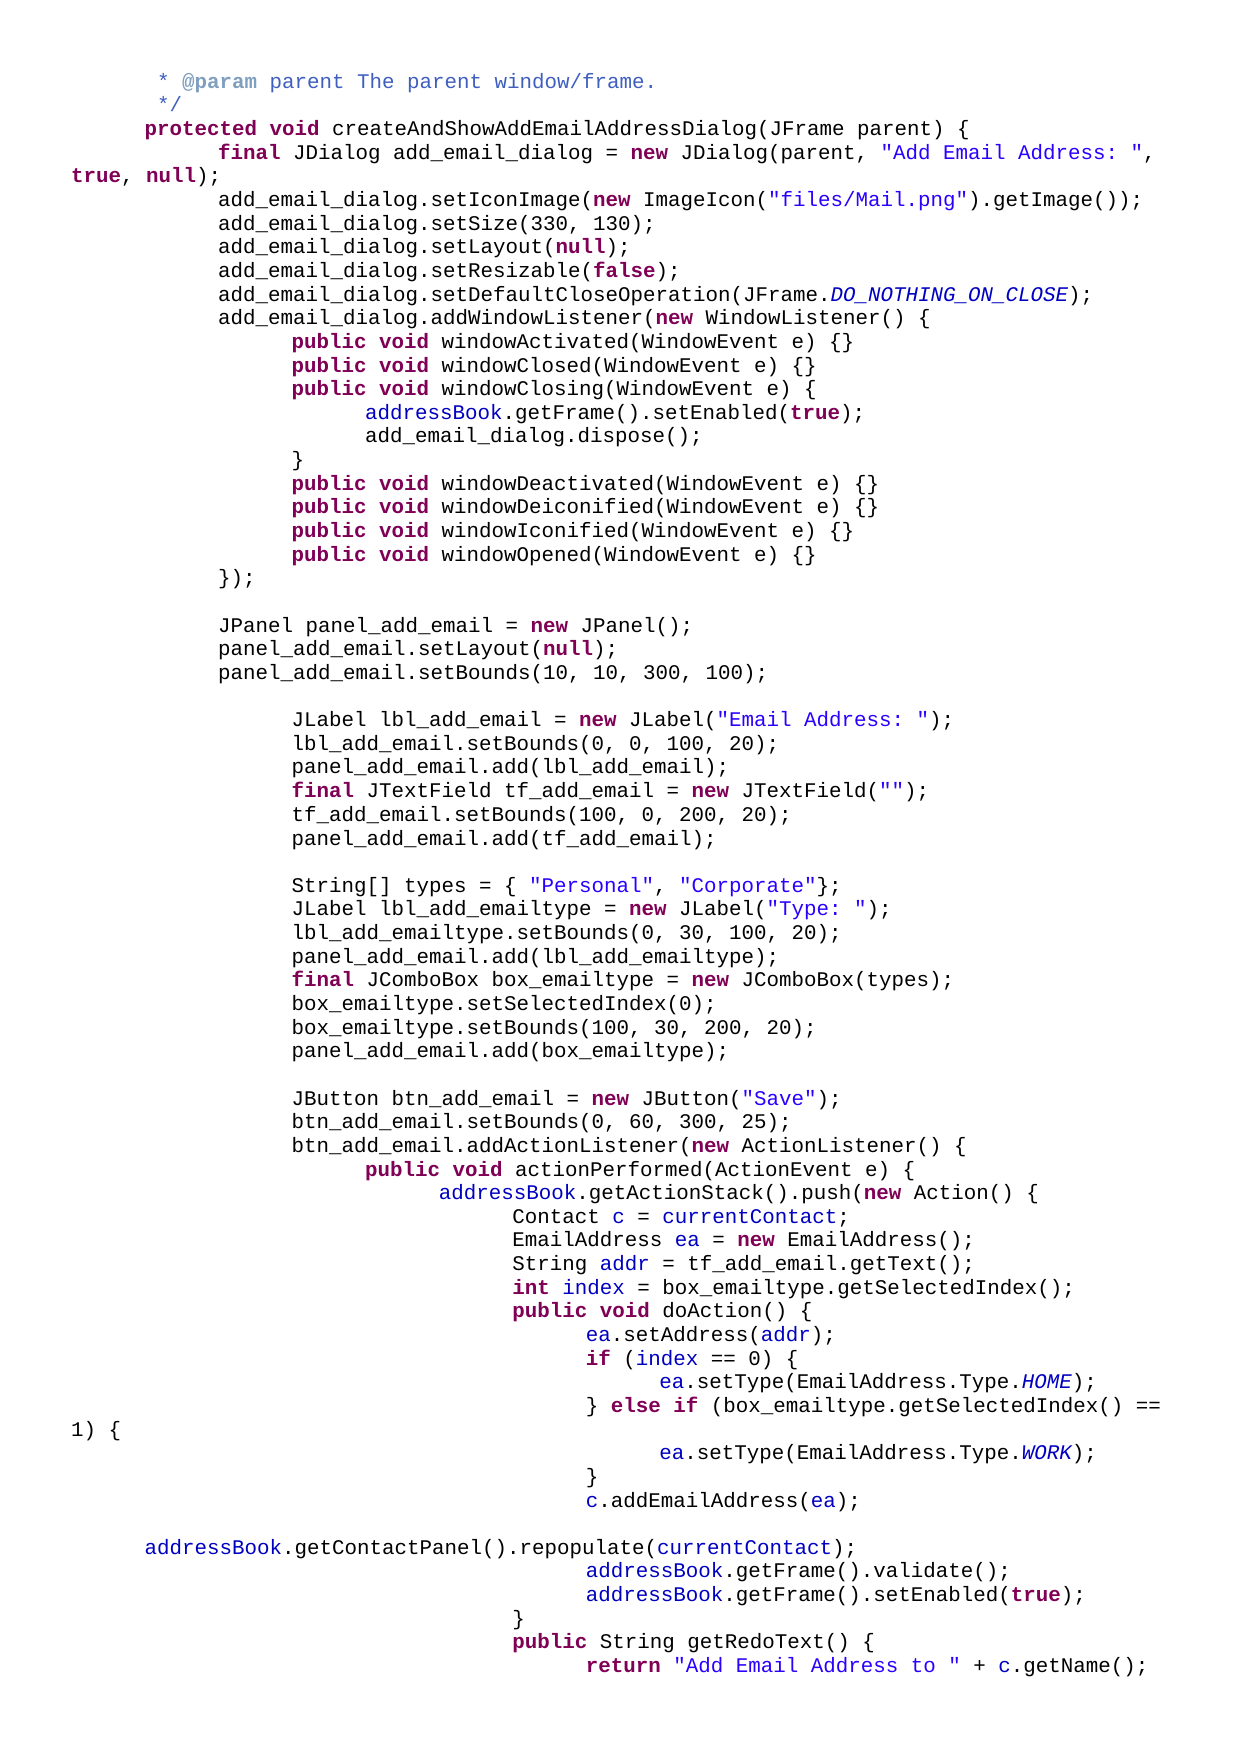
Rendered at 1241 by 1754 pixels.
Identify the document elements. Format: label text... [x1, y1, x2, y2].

text final JComboBox box_emailtype = new JComboBox(types); [71, 969, 1169, 993]
text add_email_dialog.setResizable(false); [71, 260, 1169, 284]
text JPanel panel_add_email = new JPanel(); [71, 615, 1169, 638]
text final JDialog add_email_dialog = new JDialog(parent, "Add Email Address: ", true, null); [71, 142, 1169, 189]
text ea.setAddress(addr); [71, 1324, 1169, 1348]
text if (index == 0) { [71, 1348, 1169, 1371]
text public void windowIconified(WindowEvent e) {} [71, 520, 1169, 544]
text }); [71, 567, 1169, 591]
text public void actionPerformed(ActionEvent e) { [71, 1158, 1169, 1182]
text panel_add_email.add(box_emailtype); [71, 1040, 1169, 1064]
text panel_add_email.add(tf_add_email); [71, 827, 1169, 851]
text addressBook.getFrame().setEnabled(true); [71, 1584, 1169, 1608]
text lbl_add_email.setBounds(0, 0, 100, 20); [71, 733, 1169, 757]
text } [71, 449, 1169, 473]
text lbl_add_emailtype.setBounds(0, 30, 100, 20); [71, 922, 1169, 946]
text String addr = tf_add_email.getText(); [71, 1253, 1169, 1277]
text JButton btn_add_email = new JButton("Save"); [71, 1088, 1169, 1111]
text panel_add_email.setBounds(10, 10, 300, 100); [71, 662, 1169, 686]
text public void windowActivated(WindowEvent e) {} [71, 331, 1169, 354]
text public void doAction() { [71, 1300, 1169, 1324]
text tf_add_email.setBounds(100, 0, 200, 20); [71, 804, 1169, 827]
text public String getRedoText() { [71, 1631, 1169, 1655]
text ea.setType(EmailAddress.Type.WORK); [71, 1442, 1169, 1466]
text add_email_dialog.setLayout(null); [71, 236, 1169, 260]
text panel_add_email.setLayout(null); [71, 638, 1169, 662]
text public void windowOpened(WindowEvent e) {} [71, 544, 1169, 567]
text */ [71, 94, 1169, 118]
text panel_add_email.add(lbl_add_emailtype); [71, 946, 1169, 969]
text box_emailtype.setBounds(100, 30, 200, 20); [71, 1017, 1169, 1040]
text public void windowClosed(WindowEvent e) {} [71, 354, 1169, 378]
text public void windowDeactivated(WindowEvent e) {} [71, 473, 1169, 496]
text } [71, 1608, 1169, 1631]
text addressBook.getFrame().setEnabled(true); [71, 402, 1169, 426]
text public void windowDeiconified(WindowEvent e) {} [71, 496, 1169, 520]
text c.addEmailAddress(ea); [71, 1489, 1169, 1513]
text add_email_dialog.setIconImage(new ImageIcon("files/Mail.png").getImage()); [71, 189, 1169, 213]
text public void windowClosing(WindowEvent e) { [71, 378, 1169, 402]
text add_email_dialog.addWindowListener(new WindowListener() { [71, 307, 1169, 331]
text addressBook.getContactPanel().repopulate(currentContact); [71, 1513, 1169, 1561]
text panel_add_email.add(lbl_add_email); [71, 757, 1169, 780]
text EmailAddress ea = new EmailAddress(); [71, 1229, 1169, 1253]
text String[] types = { "Personal", "Corporate"}; [71, 875, 1169, 898]
text Contact c = currentContact; [71, 1206, 1169, 1229]
text protected void createAndShowAddEmailAddressDialog(JFrame parent) { [71, 118, 1169, 142]
text * @param parent The parent window/frame. [71, 71, 1169, 94]
text JLabel lbl_add_email = new JLabel("Email Address: "); [71, 709, 1169, 733]
text } [71, 1466, 1169, 1489]
text box_emailtype.setSelectedIndex(0); [71, 993, 1169, 1017]
text addressBook.getActionStack().push(new Action() { [71, 1182, 1169, 1206]
text add_email_dialog.setDefaultCloseOperation(JFrame.DO_NOTHING_ON_CLOSE); [71, 284, 1169, 307]
text ea.setType(EmailAddress.Type.HOME); [71, 1371, 1169, 1395]
text btn_add_email.addActionListener(new ActionListener() { [71, 1135, 1169, 1158]
text } else if (box_emailtype.getSelectedIndex() == 1) { [71, 1395, 1169, 1442]
text int index = box_emailtype.getSelectedIndex(); [71, 1277, 1169, 1300]
text return "Add Email Address to " + c.getName(); [71, 1655, 1169, 1679]
text JLabel lbl_add_emailtype = new JLabel("Type: "); [71, 898, 1169, 922]
text addressBook.getFrame().validate(); [71, 1561, 1169, 1584]
text add_email_dialog.dispose(); [71, 426, 1169, 449]
text btn_add_email.setBounds(0, 60, 300, 25); [71, 1111, 1169, 1135]
text final JTextField tf_add_email = new JTextField(""); [71, 780, 1169, 804]
text add_email_dialog.setSize(330, 130); [71, 213, 1169, 236]
